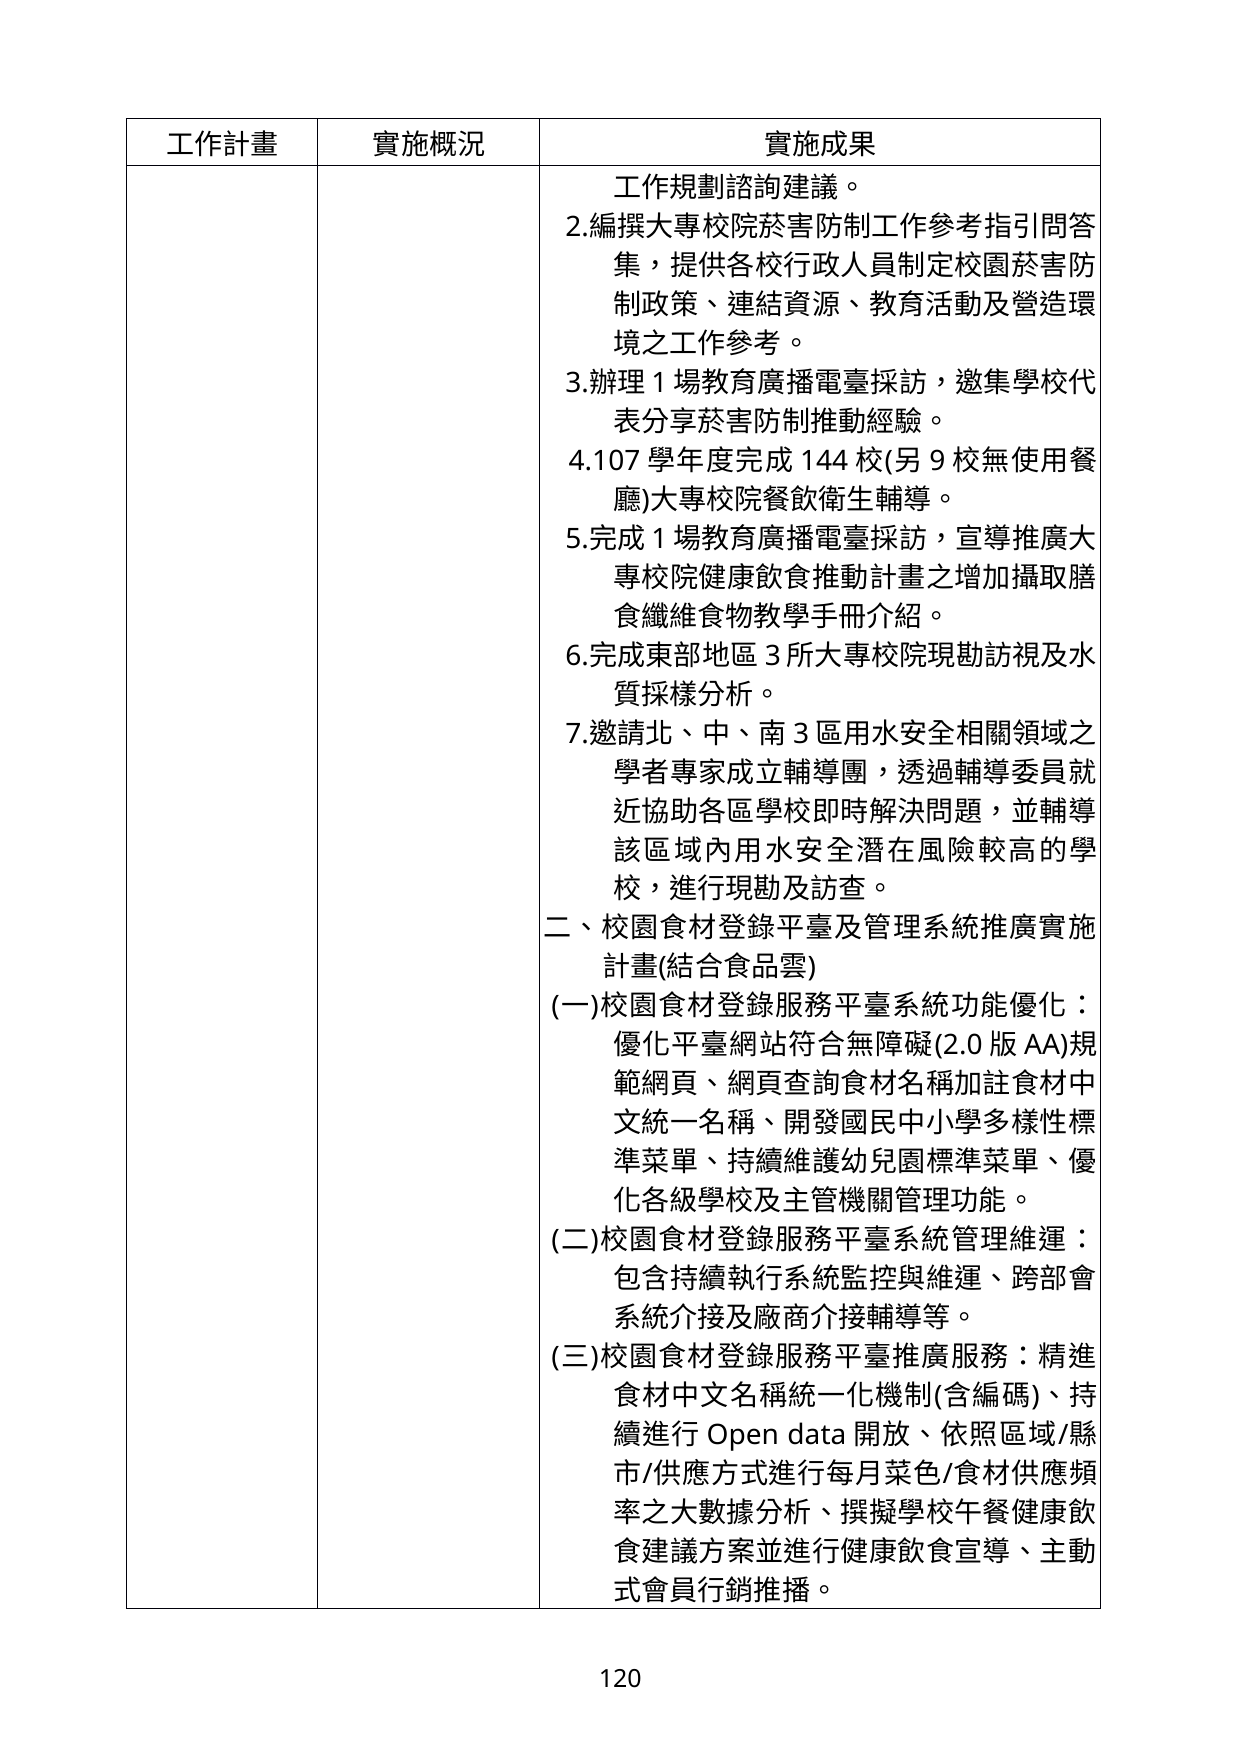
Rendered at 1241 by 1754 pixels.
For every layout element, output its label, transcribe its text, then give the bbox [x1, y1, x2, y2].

table_header 實施成果 [540, 119, 1100, 165]
table_cell 工作規劃諮詢建議。 2.編撰大專校院菸害防制工作參考指引問答集，提供各校行政人員制定校園菸害防制政策、連結資源、教育活動及營造環境之工作參考。 3.辦理1場教育廣播電臺採訪，邀集學校代表分享菸害防制推動經驗。 4.107學年度完成144校(另9校無使用餐廳)大專校院餐飲衛生輔導。 5.完成1場教育廣播電臺採訪，宣導推廣大專校院健康飲食推動計畫之增加攝取膳食纖維食物教學手冊介紹。 6.完成東部地區3所大專校院現勘訪視及水質採樣分析。 7.邀請北、中、南3區用水安全相關領域之學者專家成立輔導團，透過輔導委員就近協助各區學校即時解決問題，並輔導該區域內用水安全潛在風險較高的學校，進行現勘及訪查。 二、校園食材登錄平臺及管理系統推廣實施計畫(結合食品雲) (一)校園食材登錄服務平臺系統功能優化：優化平臺網站符合無障礙(2.0版AA)規範網頁、網頁查詢食材名稱加註食材中文統一名稱、開發國民中小學多樣性標準菜單、持續維護幼兒園標準菜單、優化各級學校及主管機關管理功能。 (二)校園食材登錄服務平臺系統管理維運：包含持續執行系統監控與維運、跨部會系統介接及廠商介接輔導等。 (三)校園食材登錄服務平臺推廣服務：精進食材中文名稱統一化機制(含編碼)、持續進行Open data開放、依照區域/縣市/供應方式進行每月菜色/食材供應頻率之大數據分析、撰擬學校午餐健康飲食建議方案並進行健康飲食宣導、主動式會員行銷推播。 [540, 166, 1100, 1608]
table_cell [318, 166, 539, 1608]
table_header 實施概況 [318, 119, 539, 165]
table_cell [127, 166, 317, 1608]
table_header 工作計畫 [127, 119, 317, 165]
